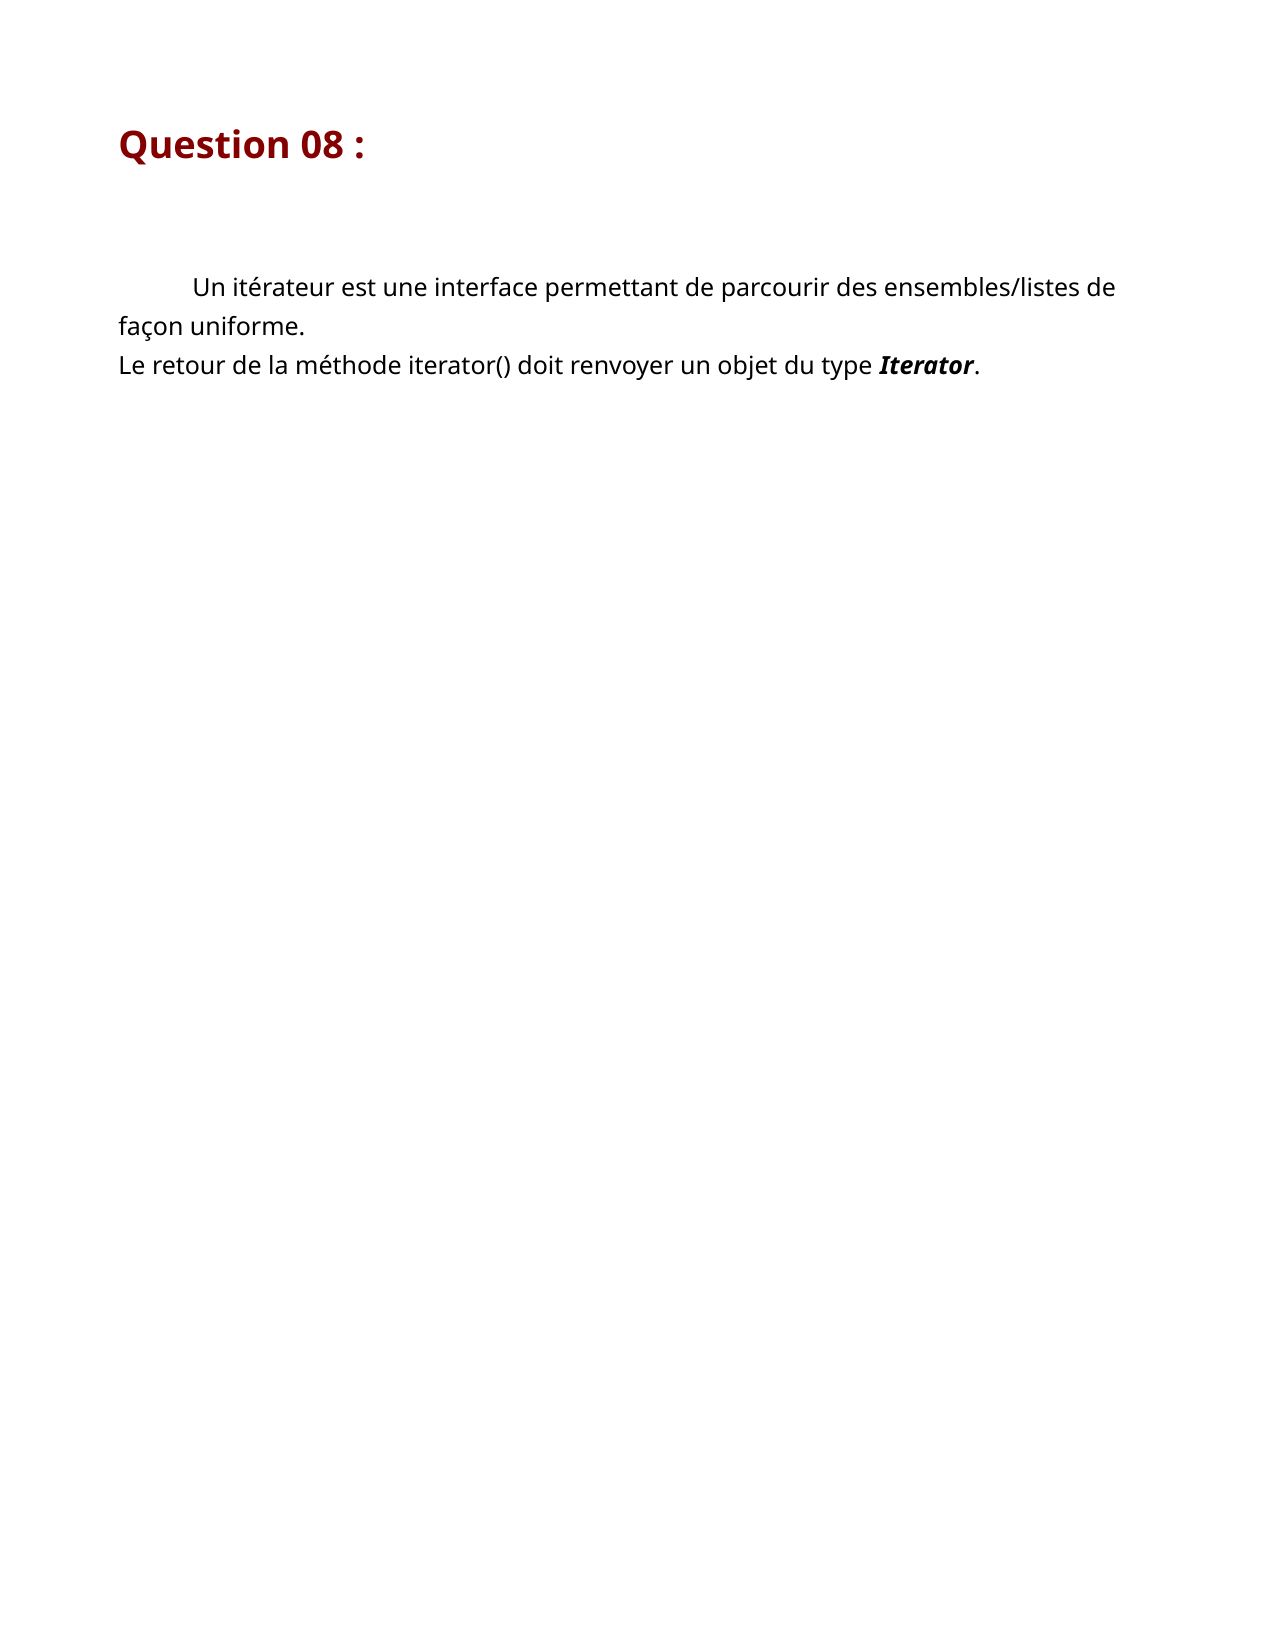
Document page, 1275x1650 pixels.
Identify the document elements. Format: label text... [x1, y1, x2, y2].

subtitle Question 08 : [118, 118, 1157, 170]
text Un itérateur est une interface permettant de parcourir des ensembles/listes de façon uniforme. Le retour de la méthode iterator() doit renvoyer un objet du type Iterator. [118, 269, 1157, 382]
